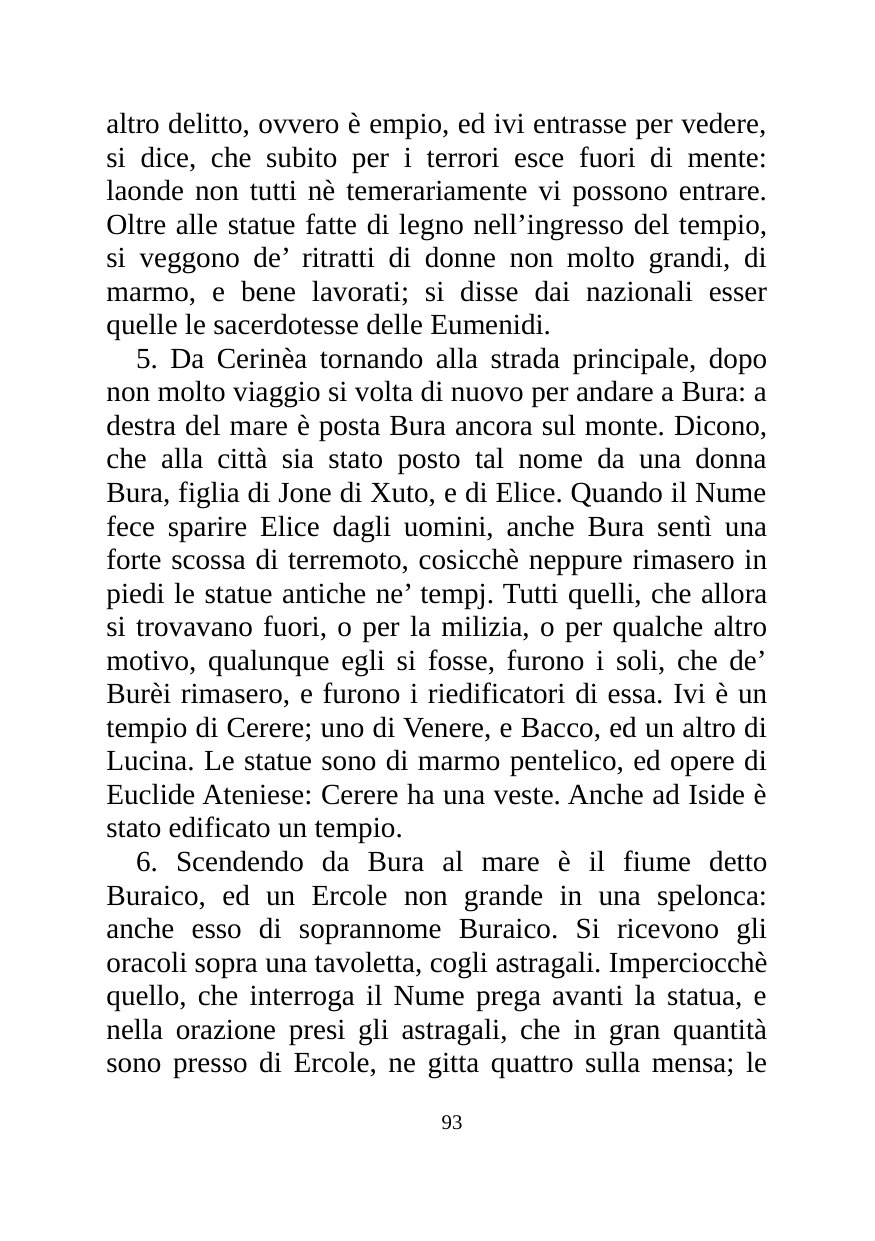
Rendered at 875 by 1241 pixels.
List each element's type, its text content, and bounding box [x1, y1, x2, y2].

text altro delitto, ovvero è empio, ed ivi entrasse per vedere, si dice, che subito per i terrori esce fuori di mente: laonde non tutti nè temerariamente vi possono entrare. Oltre alle statue fatte di legno nell’ingresso del tempio, si veggono de’ ritratti di donne non molto grandi, di marmo, e bene lavorati; si disse dai nazionali esser quelle le sacerdotesse delle Eumenidi. [106, 106, 768, 341]
text 5. Da Cerinèa tornando alla strada principale, dopo non molto viaggio si volta di nuovo per andare a Bura: a destra del mare è posta Bura ancora sul monte. Dicono, che alla città sia stato posto tal nome da una donna Bura, figlia di Jone di Xuto, e di Elice. Quando il Nume fece sparire Elice dagli uomini, anche Bura sentì una forte scossa di terremoto, cosicchè neppure rimasero in piedi le statue antiche ne’ tempj. Tutti quelli, che allora si trovavano fuori, o per la milizia, o per qualche altro motivo, qualunque egli si fosse, furono i soli, che de’ Burèi rimasero, e furono i riedificatori di essa. Ivi è un tempio di Cerere; uno di Venere, e Bacco, ed un altro di Lucina. Le statue sono di marmo pentelico, ed opere di Euclide Ateniese: Cerere ha una veste. Anche ad Iside è stato edificato un tempio. [106, 341, 768, 844]
text 6. Scendendo da Bura al mare è il fiume detto Buraico, ed un Ercole non grande in una spelonca: anche esso di soprannome Buraico. Si ricevono gli oracoli sopra una tavoletta, cogli astragali. Imperciocchè quello, che interroga il Nume prega avanti la statua, e nella orazione presi gli astragali, che in gran quantità sono presso di Ercole, ne gitta quattro sulla mensa; le [106, 844, 768, 1079]
